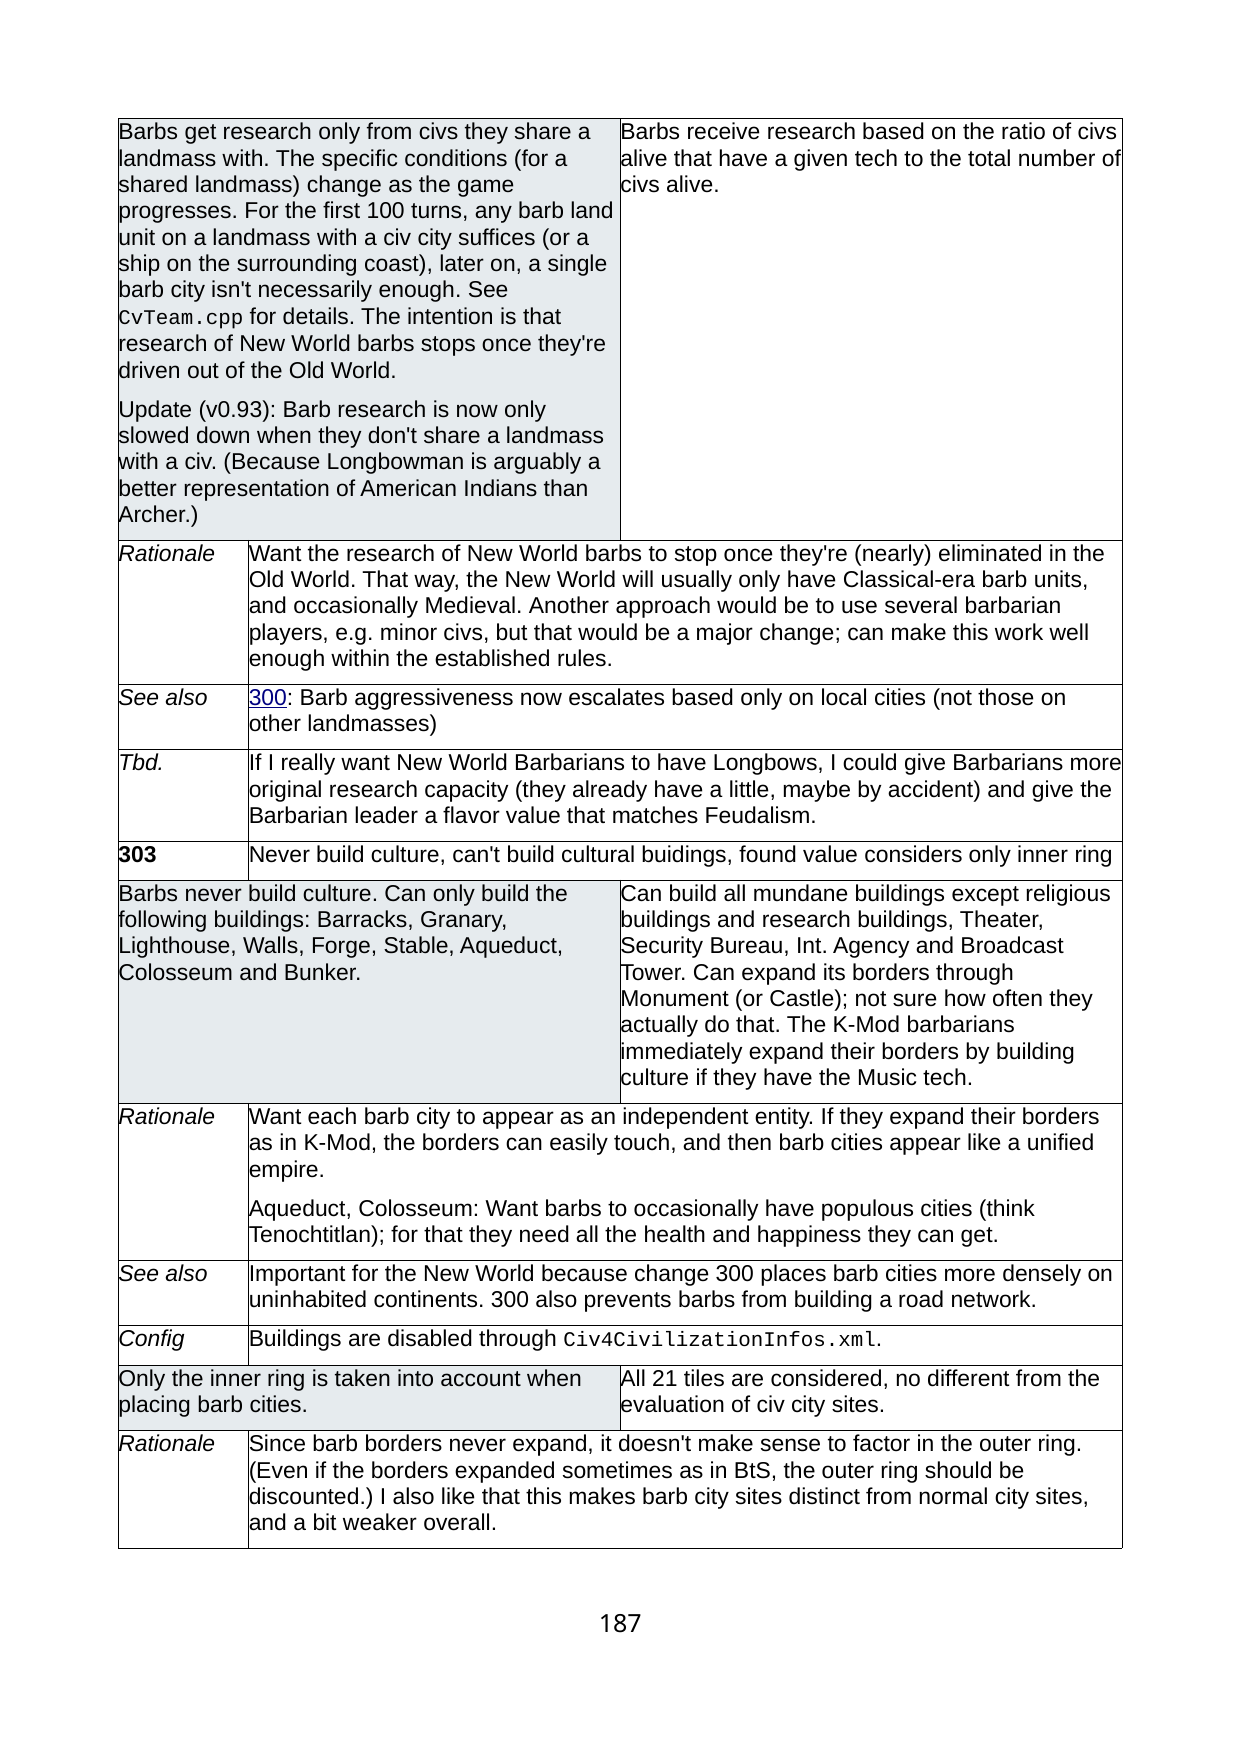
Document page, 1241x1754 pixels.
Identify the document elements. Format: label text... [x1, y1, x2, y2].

table_cell Only the inner ring is taken into account when placing barb cities. [119, 1366, 620, 1430]
table_cell 300: Barb aggressiveness now escalates based only on local cities (not those on other landmasses) [249, 685, 1122, 749]
table_cell 303 [119, 842, 248, 879]
table_cell Important for the New World because change 300 places barb cities more densely on uninhabited continents. 300 also prevents barbs from building a road network. [249, 1261, 1122, 1325]
table_cell Barbs receive research based on the ratio of civs alive that have a given tech to the total number of civs alive. [621, 119, 1122, 540]
table_cell Tbd. [119, 750, 248, 841]
table_cell Since barb borders never expand, it doesn't make sense to factor in the outer ring. (Even if the borders expanded sometimes as in BtS, the outer ring should be discounted.) I also like that this makes barb city sites distinct from normal city sites, and a bit weaker overall. [249, 1431, 1122, 1548]
table_cell Rationale [119, 1431, 248, 1548]
table_cell Config [119, 1326, 248, 1365]
table_cell Never build culture, can't build cultural buidings, found value considers only inner ring [249, 842, 1122, 879]
table_cell Buildings are disabled through Civ4CivilizationInfos.xml. [249, 1326, 1122, 1365]
table_cell Barbs never build culture. Can only build the following buildings: Barracks, Granary, Lighthouse, Walls, Forge, Stable, Aqueduct, Colosseum and Bunker. [119, 881, 620, 1103]
table_cell If I really want New World Barbarians to have Longbows, I could give Barbarians more original research capacity (they already have a little, maybe by accident) and give the Barbarian leader a flavor value that matches Feudalism. [249, 750, 1122, 841]
table_cell Want the research of New World barbs to stop once they're (nearly) eliminated in the Old World. That way, the New World will usually only have Classical-era barb units, and occasionally Medieval. Another approach would be to use several barbarian players, e.g. minor civs, but that would be a major change; can make this work well enough within the established rules. [249, 541, 1122, 684]
table_cell See also [119, 685, 248, 749]
table_cell Rationale [119, 541, 248, 684]
table_cell See also [119, 1261, 248, 1325]
table_cell Barbs get research only from civs they share a landmass with. The specific conditions (for a shared landmass) change as the game progresses. For the first 100 turns, any barb land unit on a landmass with a civ city suffices (or a ship on the surrounding coast), later on, a single barb city isn't necessarily enough. See CvTeam.cpp for details. The intention is that research of New World barbs stops once they're driven out of the Old World. Update (v0.93): Barb research is now only slowed down when they don't share a landmass with a civ. (Because Longbowman is arguably a better representation of American Indians than Archer.) [119, 119, 620, 540]
table_cell All 21 tiles are considered, no different from the evaluation of civ city sites. [621, 1366, 1122, 1430]
table_cell Can build all mundane buildings except religious buildings and research buildings, Theater, Security Bureau, Int. Agency and Broadcast Tower. Can expand its borders through Monument (or Castle); not sure how often they actually do that. The K-Mod barbarians immediately expand their borders by building culture if they have the Music tech. [621, 881, 1122, 1103]
table_cell Want each barb city to appear as an independent entity. If they expand their borders as in K-Mod, the borders can easily touch, and then barb cities appear like a unified empire. Aqueduct, Colosseum: Want barbs to occasionally have populous cities (think Tenochtitlan); for that they need all the health and happiness they can get. [249, 1104, 1122, 1259]
table_cell Rationale [119, 1104, 248, 1259]
